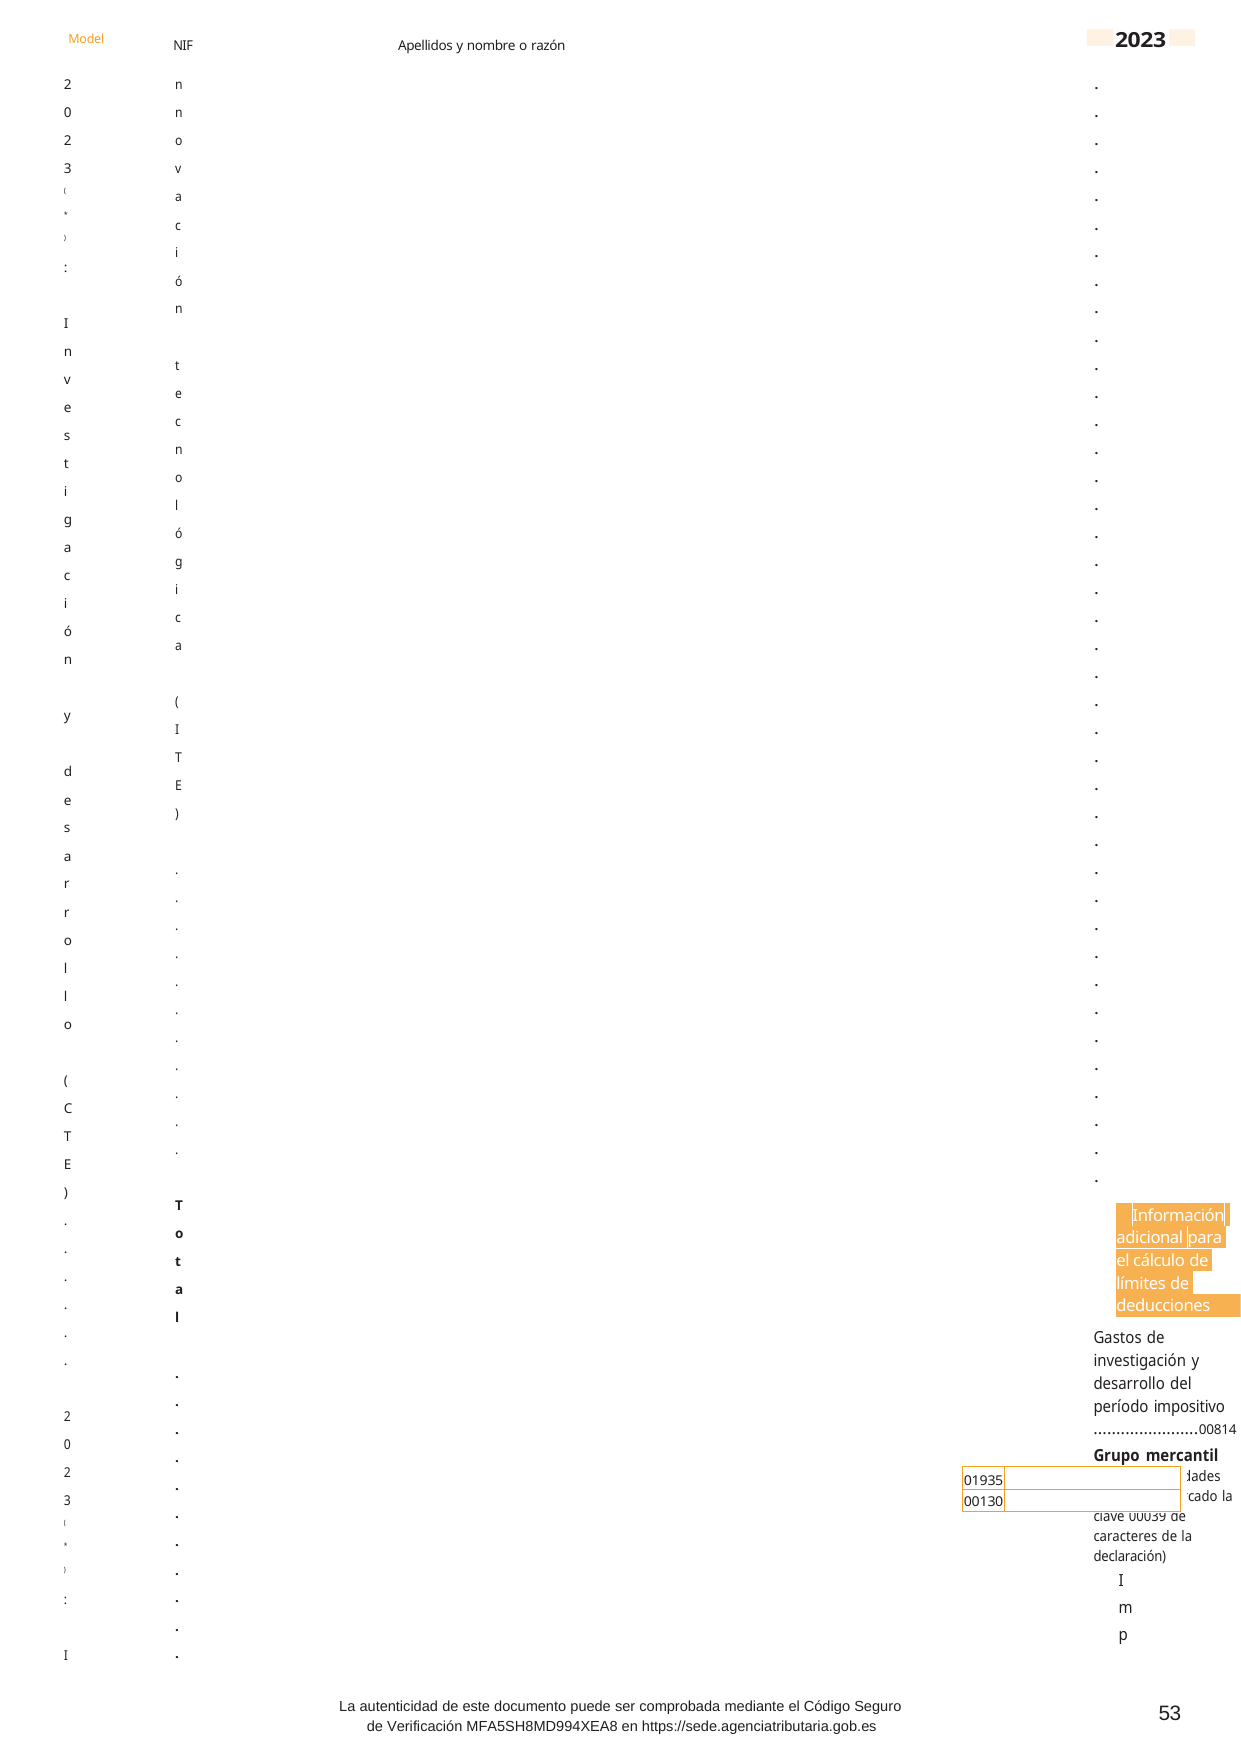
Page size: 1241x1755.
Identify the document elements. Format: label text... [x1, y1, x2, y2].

table_header [1005, 1467, 1180, 1489]
text Gastos de investigación y desarrollo del período impositivo 00814 [1093, 1326, 1236, 1439]
table_cell [1005, 1490, 1180, 1511]
table_header 01935 [963, 1467, 1004, 1489]
table_cell 00130 [963, 1490, 1004, 1511]
text Información adicional para el cálculo de límites de deducciones [1116, 1203, 1236, 1317]
text Grupo mercantil (sólo para entidades que hayan marcado la clave 00039 de caracteres de la declaración) [956, 1443, 1236, 1566]
